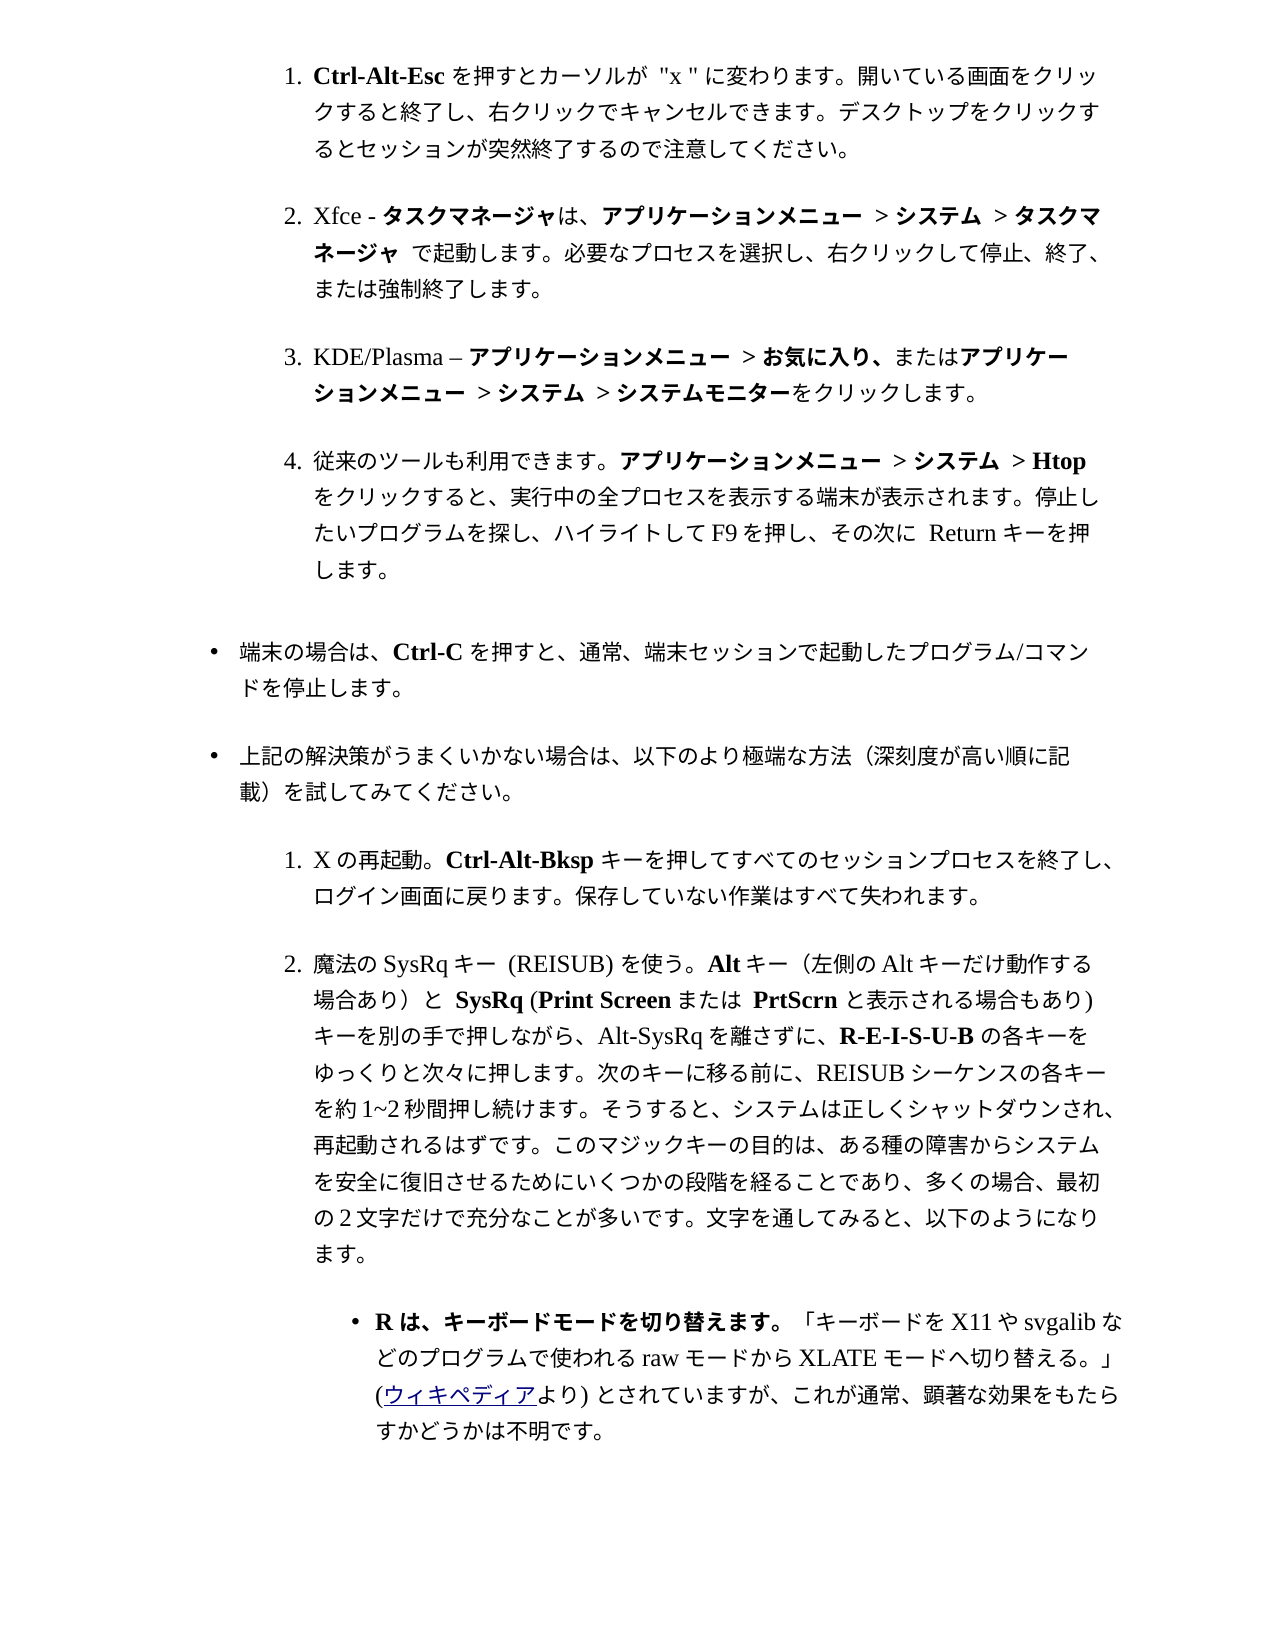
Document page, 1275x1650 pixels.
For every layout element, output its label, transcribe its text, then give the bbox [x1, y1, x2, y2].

list 魔法のSysRqキー (REISUB) を使う。Altキー（左側のAltキーだけ動作する場合あり）と SysRq (Print Screenまたは PrtScrn と表示される場合もあり) キーを別の手で押しながら、Alt-SysRqを離さずに、R-E-I-S-U-B の各キーをゆっくりと次々に押します。次のキーに移る前に、REISUBシーケンスの各キーを約1~2秒間押し続けます。そうすると、システムは正しくシャットダウンされ、再起動されるはずです。このマジックキーの目的は、ある種の障害からシステムを安全に復旧させるためにいくつかの段階を経ることであり、多くの場合、最初の2文字だけで充分なことが多いです。文字を通してみると、以下のようになります。 [283, 947, 1109, 1269]
list KDE/Plasma – アプリケーションメニュー > お気に入り、またはアプリケーションメニュー > システム > システムモニターをクリックします。 [283, 340, 1109, 408]
list Xfce - タスクマネージャは、アプリケーションメニュー > システム > タスクマネージャ で起動します。必要なプロセスを選択し、右クリックして停止、終了、または強制終了します。 [283, 199, 1109, 304]
list Ctrl-Alt-Esc を押すとカーソルが "x " に変わります。開いている画面をクリックすると終了し、右クリックでキャンセルできます。デスクトップをクリックするとセッションが突然終了するので注意してください。 [283, 59, 1109, 163]
list 上記の解決策がうまくいかない場合は、以下のより極端な方法（深刻度が高い順に記載）を試してみてください。 [210, 739, 1109, 807]
list 従来のツールも利用できます。アプリケーションメニュー > システム > Htop をクリックすると、実行中の全プロセスを表示する端末が表示されます。停止したいプログラムを探し、ハイライトしてF9を押し、その次に Return キーを押します。 [283, 444, 1109, 584]
list R は、キーボードモードを切り替えます。「キーボードをX11やsvgalibなどのプログラムで使われるrawモードからXLATEモードへ切り替える。」(ウィキペディアより) とされていますが、これが通常、顕著な効果をもたらすかどうかは不明です。 [351, 1305, 1125, 1446]
list Xの再起動。Ctrl-Alt-Bksp キーを押してすべてのセッションプロセスを終了し、ログイン画面に戻ります。保存していない作業はすべて失われます。 [283, 843, 1109, 911]
list 端末の場合は、Ctrl-C を押すと、通常、端末セッションで起動したプログラム/コマンドを停止します。 [210, 635, 1109, 703]
